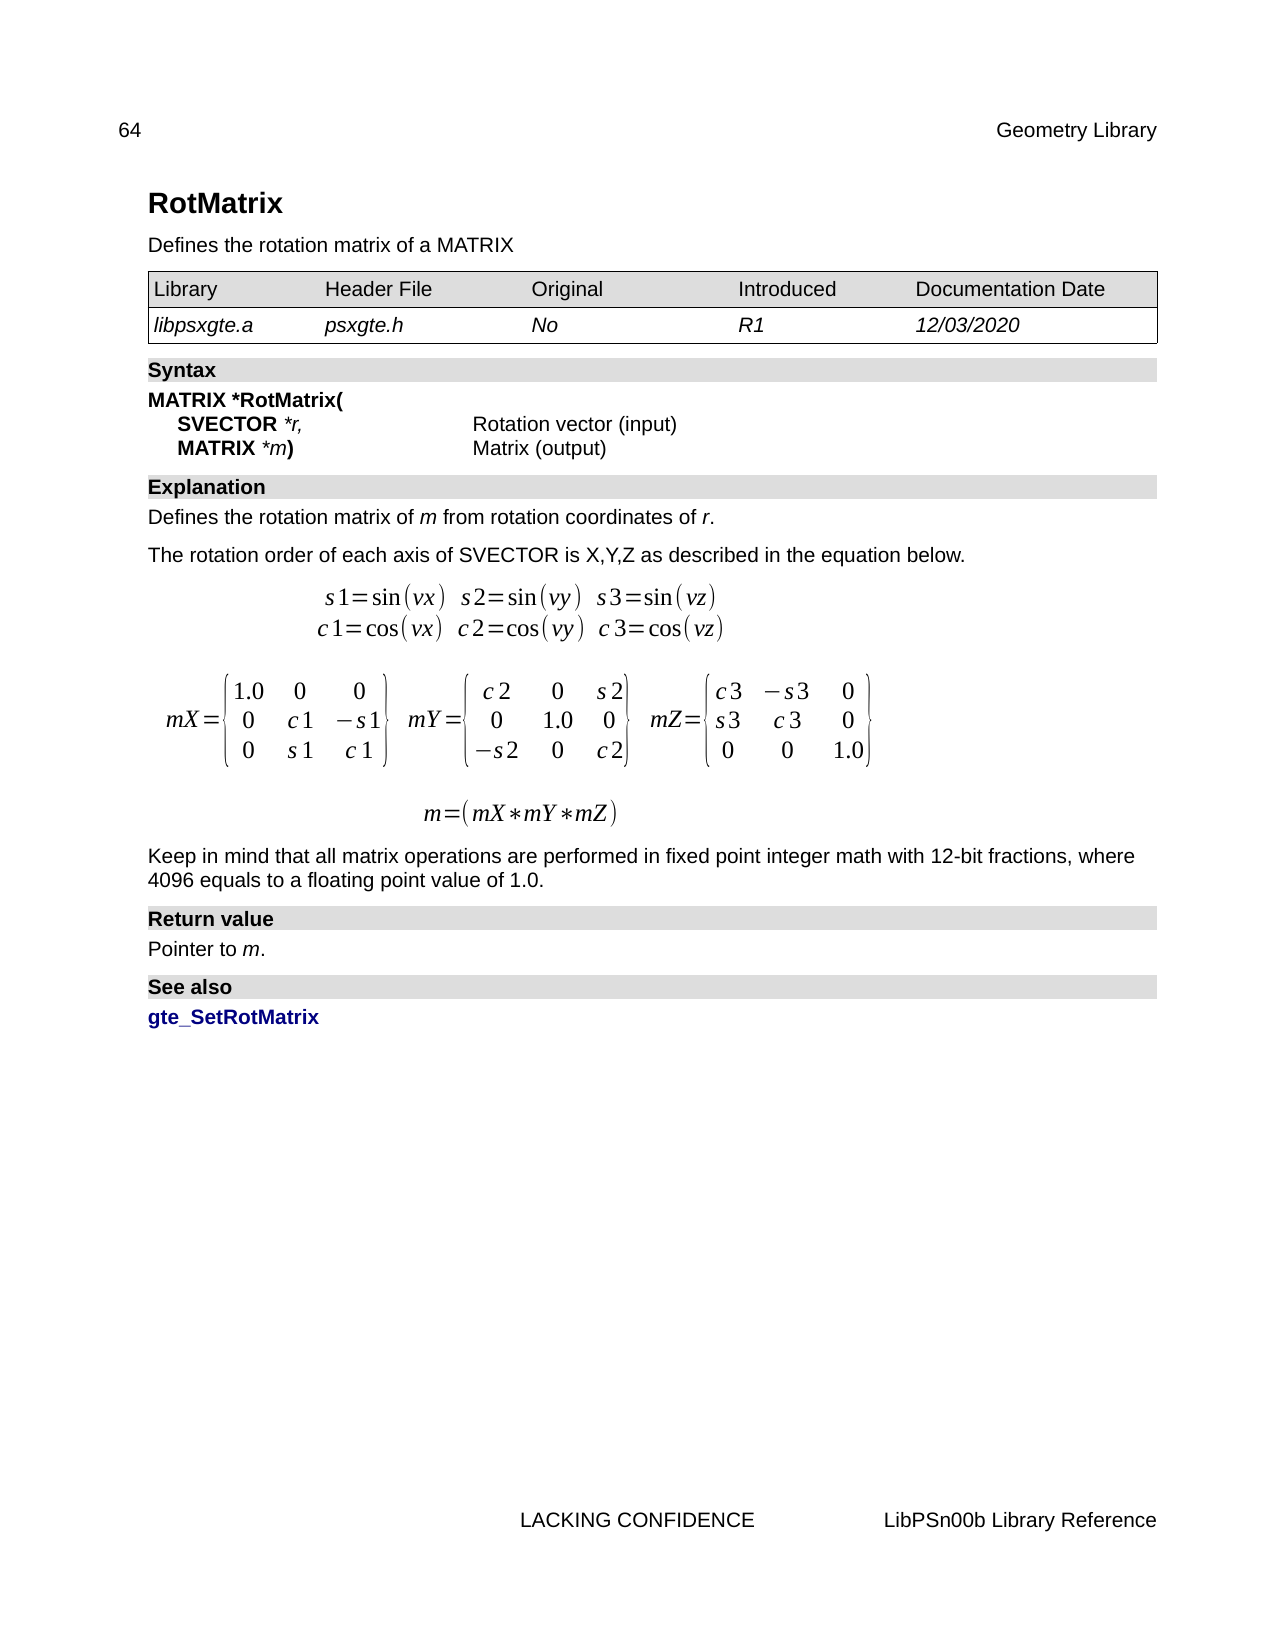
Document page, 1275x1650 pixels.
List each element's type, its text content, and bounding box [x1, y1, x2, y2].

text MATRIX *m) Matrix (output) [148, 436, 1157, 460]
subtitle Explanation [148, 475, 1157, 499]
text Pointer to m. [148, 936, 1157, 960]
subtitle Syntax [148, 358, 1157, 382]
subtitle Return value [148, 906, 1157, 930]
text Defines the rotation matrix of a MATRIX [148, 232, 1157, 256]
text Library Header File Original Introduced Documentation Date [149, 272, 1157, 307]
text The rotation order of each axis of SVECTOR is X,Y,Z as described in the equation below. [148, 543, 1157, 567]
subtitle See also [148, 975, 1157, 999]
text MATRIX *RotMatrix( [148, 388, 1157, 412]
text SVECTOR *r, Rotation vector (input) [148, 412, 1157, 436]
text gte_SetRotMatrix [148, 1005, 1157, 1029]
subtitle RotMatrix [148, 186, 1157, 220]
text libpsxgte.a psxgte.h No R1 12/03/2020 [149, 308, 1157, 343]
text Defines the rotation matrix of m from rotation coordinates of r. [148, 504, 1157, 528]
text Keep in mind that all matrix operations are performed in fixed point integer math with 12-bit fractions, where 4096 equals to a floating point value of 1.0. [148, 844, 1157, 892]
